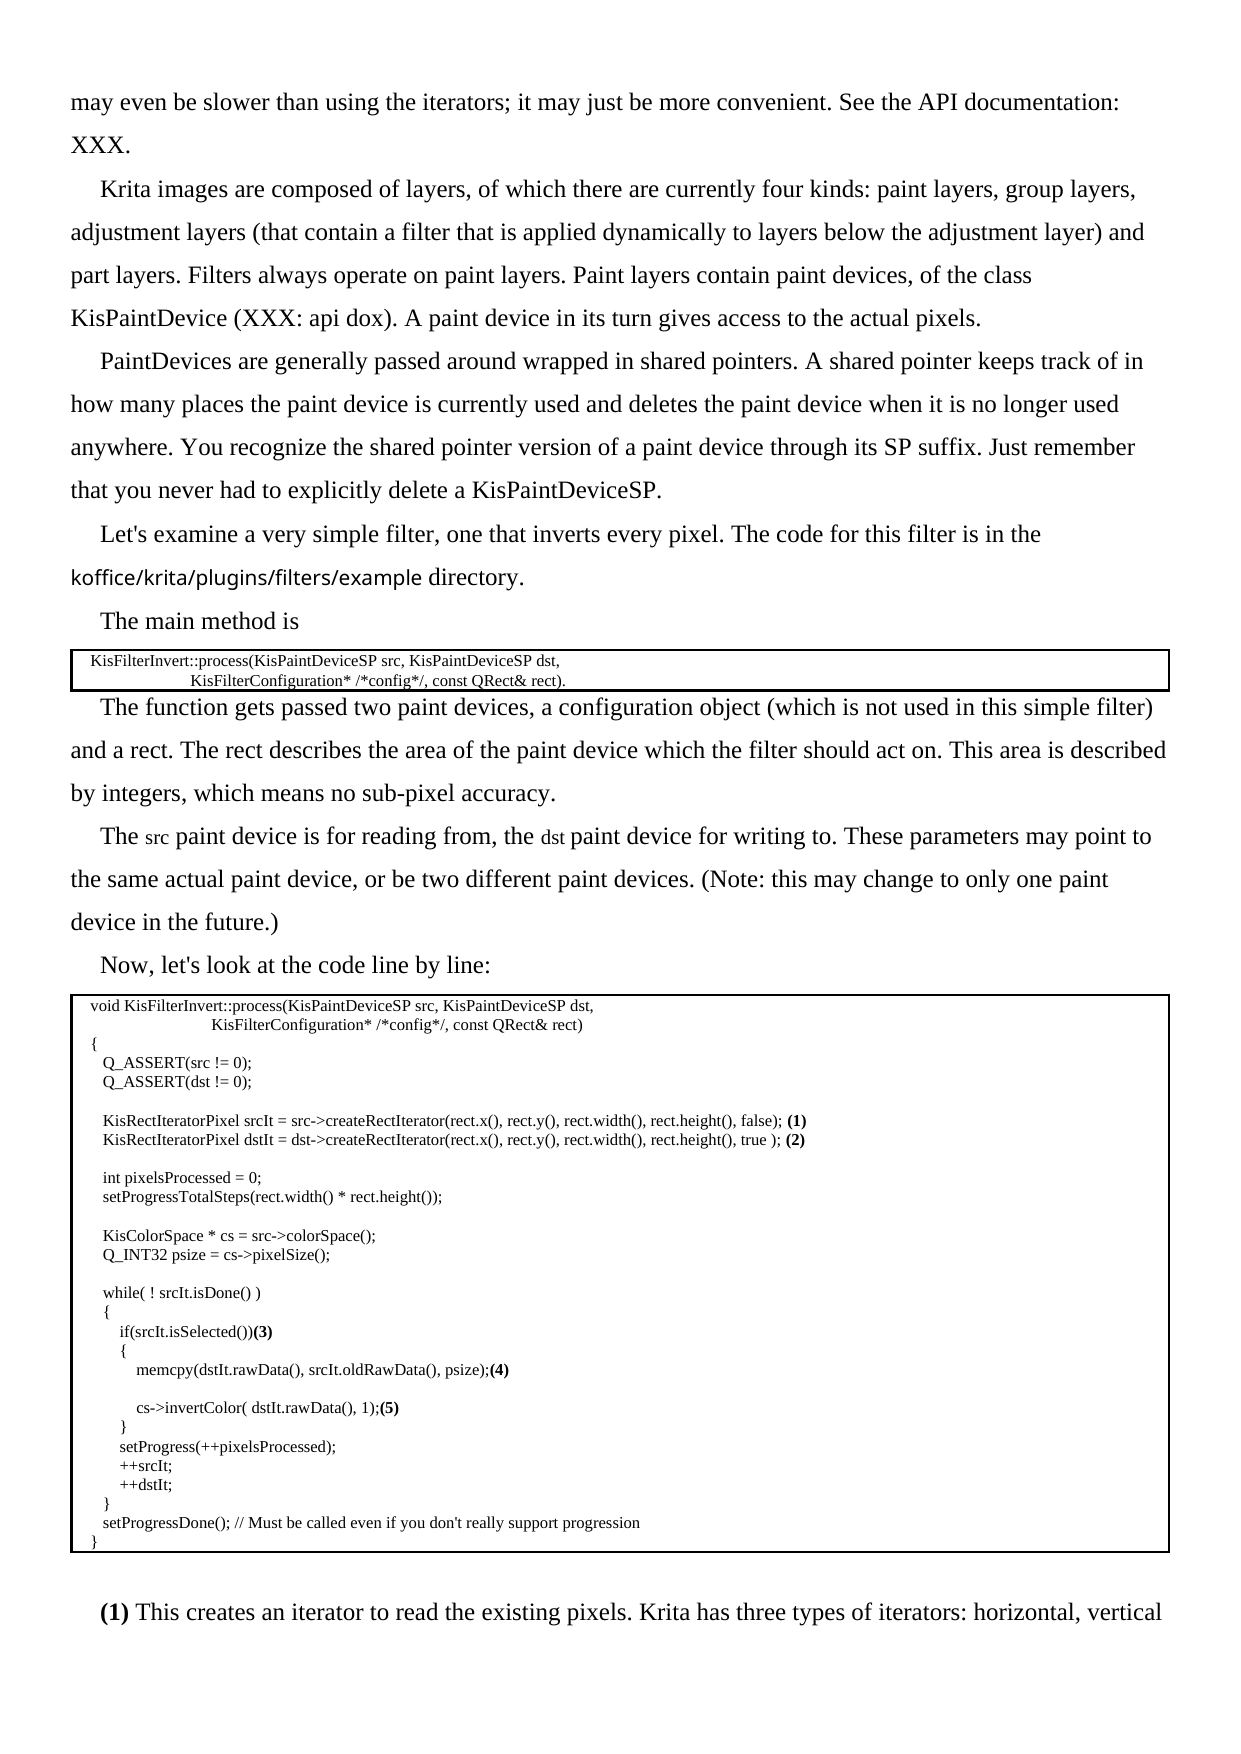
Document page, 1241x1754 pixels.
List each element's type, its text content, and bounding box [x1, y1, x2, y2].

text while( ! srcIt.isDone() ) [73, 1281, 1168, 1300]
text } [73, 1492, 1168, 1511]
text { [73, 1300, 1168, 1319]
text if(srcIt.isSelected())(3) [73, 1319, 1168, 1338]
text (1) This creates an iterator to read the existing pixels. Krita has three types of iterators: horizontal, vertical [70, 1597, 1170, 1625]
text The main method is [70, 606, 1170, 635]
text setProgressDone(); // Must be called even if you don't really support progression [73, 1511, 1168, 1530]
text } [73, 1530, 1168, 1551]
text ++dstIt; [73, 1473, 1168, 1492]
text setProgress(++pixelsProcessed); [73, 1434, 1168, 1453]
text KisFilterConfiguration* /*config*/, const QRect& rect) [73, 1013, 1168, 1032]
text Now, let's look at the code line by line: [70, 950, 1170, 979]
text int pixelsProcessed = 0; [73, 1166, 1168, 1185]
text KisRectIteratorPixel dstIt = dst->createRectIterator(rect.x(), rect.y(), rect.width(), rect.height(), true ); (2) [73, 1128, 1168, 1149]
text } [73, 1415, 1168, 1434]
text memcpy(dstIt.rawData(), srcIt.oldRawData(), psize);(4) [73, 1358, 1168, 1379]
text may even be slower than using the iterators; it may just be more convenient. See the API documentation: XXX. [70, 87, 1170, 159]
text KisColorSpace * cs = src->colorSpace(); [73, 1223, 1168, 1243]
text void KisFilterInvert::process(KisPaintDeviceSP src, KisPaintDeviceSP dst, [73, 996, 1168, 1013]
text KisFilterInvert::process(KisPaintDeviceSP src, KisPaintDeviceSP dst, [73, 651, 1168, 668]
text Let's examine a very simple filter, one that inverts every pixel. The code for this filter is in the koffice/krita/plugins/filters/example directory. [70, 519, 1170, 591]
text cs->invertColor( dstIt.rawData(), 1);(5) [73, 1396, 1168, 1415]
text Q_ASSERT(src != 0); [73, 1051, 1168, 1070]
text ++srcIt; [73, 1453, 1168, 1473]
text KisFilterConfiguration* /*config*/, const QRect& rect). [73, 668, 1168, 689]
text Q_ASSERT(dst != 0); [73, 1070, 1168, 1091]
text PaintDevices are generally passed around wrapped in shared pointers. A shared pointer keeps track of in how many places the paint device is currently used and deletes the paint device when it is no longer used anywhere. You recognize the shared pointer version of a paint device through its SP suffix. Just remember that you never had to explicitly delete a KisPaintDeviceSP. [70, 346, 1170, 504]
text Krita images are composed of layers, of which there are currently four kinds: paint layers, group layers, adjustment layers (that contain a filter that is applied dynamically to layers below the adjustment layer) and part layers. Filters always operate on paint layers. Paint layers contain paint devices, of the class KisPaintDevice (XXX: api dox). A paint device in its turn gives access to the actual pixels. [70, 174, 1170, 332]
text The function gets passed two paint devices, a configuration object (which is not used in this simple filter) and a rect. The rect describes the area of the paint device which the filter should act on. This area is described by integers, which means no sub-pixel accuracy. [70, 692, 1170, 807]
text setProgressTotalSteps(rect.width() * rect.height()); [73, 1185, 1168, 1206]
text { [73, 1032, 1168, 1051]
text The src paint device is for reading from, the dst paint device for writing to. These parameters may point to the same actual paint device, or be two different paint devices. (Note: this may change to only one paint device in the future.) [70, 821, 1170, 936]
text { [73, 1338, 1168, 1358]
text KisRectIteratorPixel srcIt = src->createRectIterator(rect.x(), rect.y(), rect.width(), rect.height(), false); (1) [73, 1108, 1168, 1128]
text Q_INT32 psize = cs->pixelSize(); [73, 1243, 1168, 1264]
